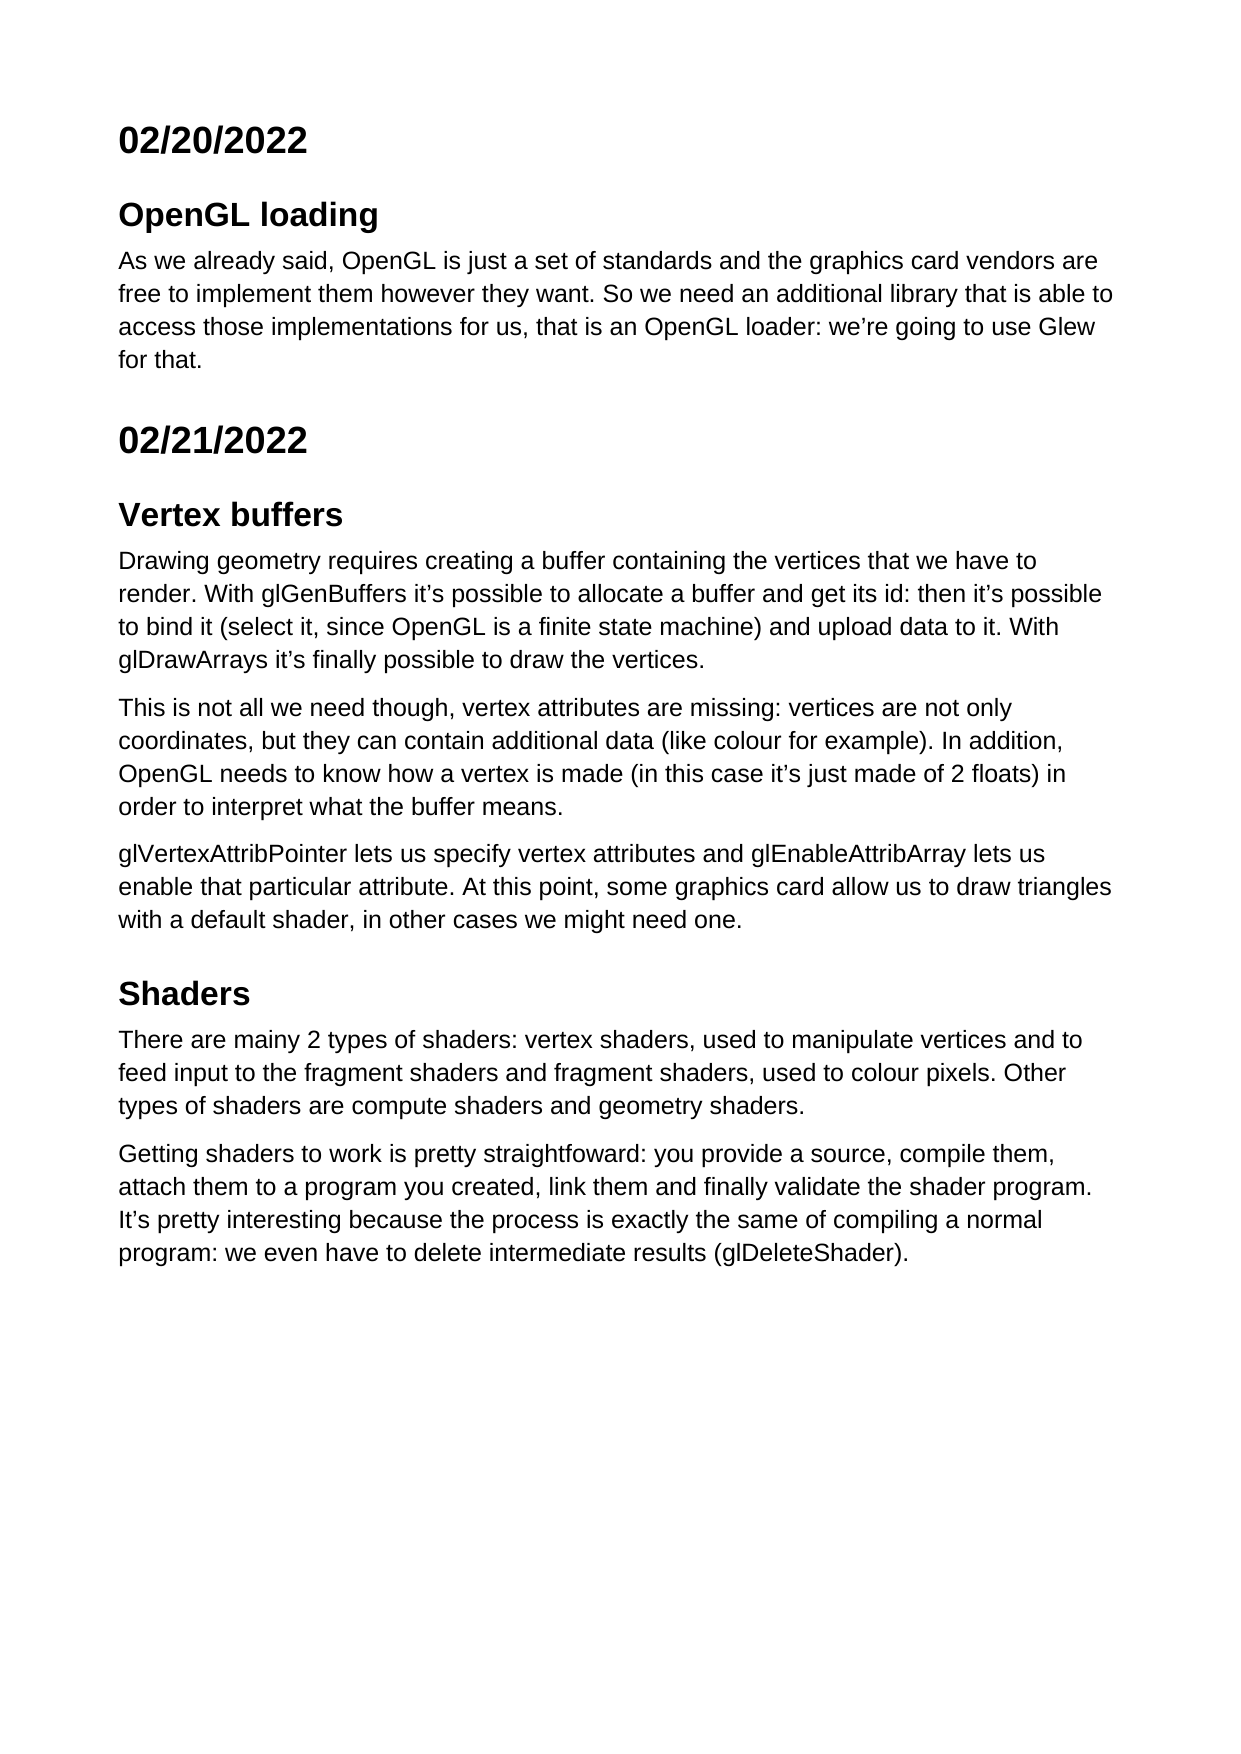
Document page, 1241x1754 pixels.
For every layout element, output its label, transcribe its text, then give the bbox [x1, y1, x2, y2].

text Drawing geometry requires creating a buffer containing the vertices that we have to render. With glGenBuffers it’s possible to allocate a buffer and get its id: then it’s possible to bind it (select it, since OpenGL is a finite state machine) and upload data to it. With glDrawArrays it’s finally possible to draw the vertices. [118, 546, 1122, 674]
subtitle 02/21/2022 [118, 418, 1122, 462]
subtitle Vertex buffers [118, 495, 1122, 533]
text As we already said, OpenGL is just a set of standards and the graphics card vendors are free to implement them however they want. So we need an additional library that is able to access those implementations for us, that is an OpenGL loader: we’re going to use Glew for that. [118, 246, 1122, 374]
text There are mainy 2 types of shaders: vertex shaders, used to manipulate vertices and to feed input to the fragment shaders and fragment shaders, used to colour pixels. Other types of shaders are compute shaders and geometry shaders. [118, 1025, 1122, 1120]
subtitle OpenGL loading [118, 195, 1122, 234]
subtitle 02/20/2022 [118, 118, 1122, 162]
text This is not all we need though, vertex attributes are missing: vertices are not only coordinates, but they can contain additional data (like colour for example). In addition, OpenGL needs to know how a vertex is made (in this case it’s just made of 2 floats) in order to interpret what the buffer means. [118, 693, 1122, 821]
text glVertexAttribPointer lets us specify vertex attributes and glEnableAttribArray lets us enable that particular attribute. At this point, some graphics card allow us to draw triangles with a default shader, in other cases we might need one. [118, 839, 1122, 934]
text Getting shaders to work is pretty straightfoward: you provide a source, compile them, attach them to a program you created, link them and finally validate the shader program. It’s pretty interesting because the process is exactly the same of compiling a normal program: we even have to delete intermediate results (glDeleteShader). [118, 1139, 1122, 1266]
subtitle Shaders [118, 974, 1122, 1012]
